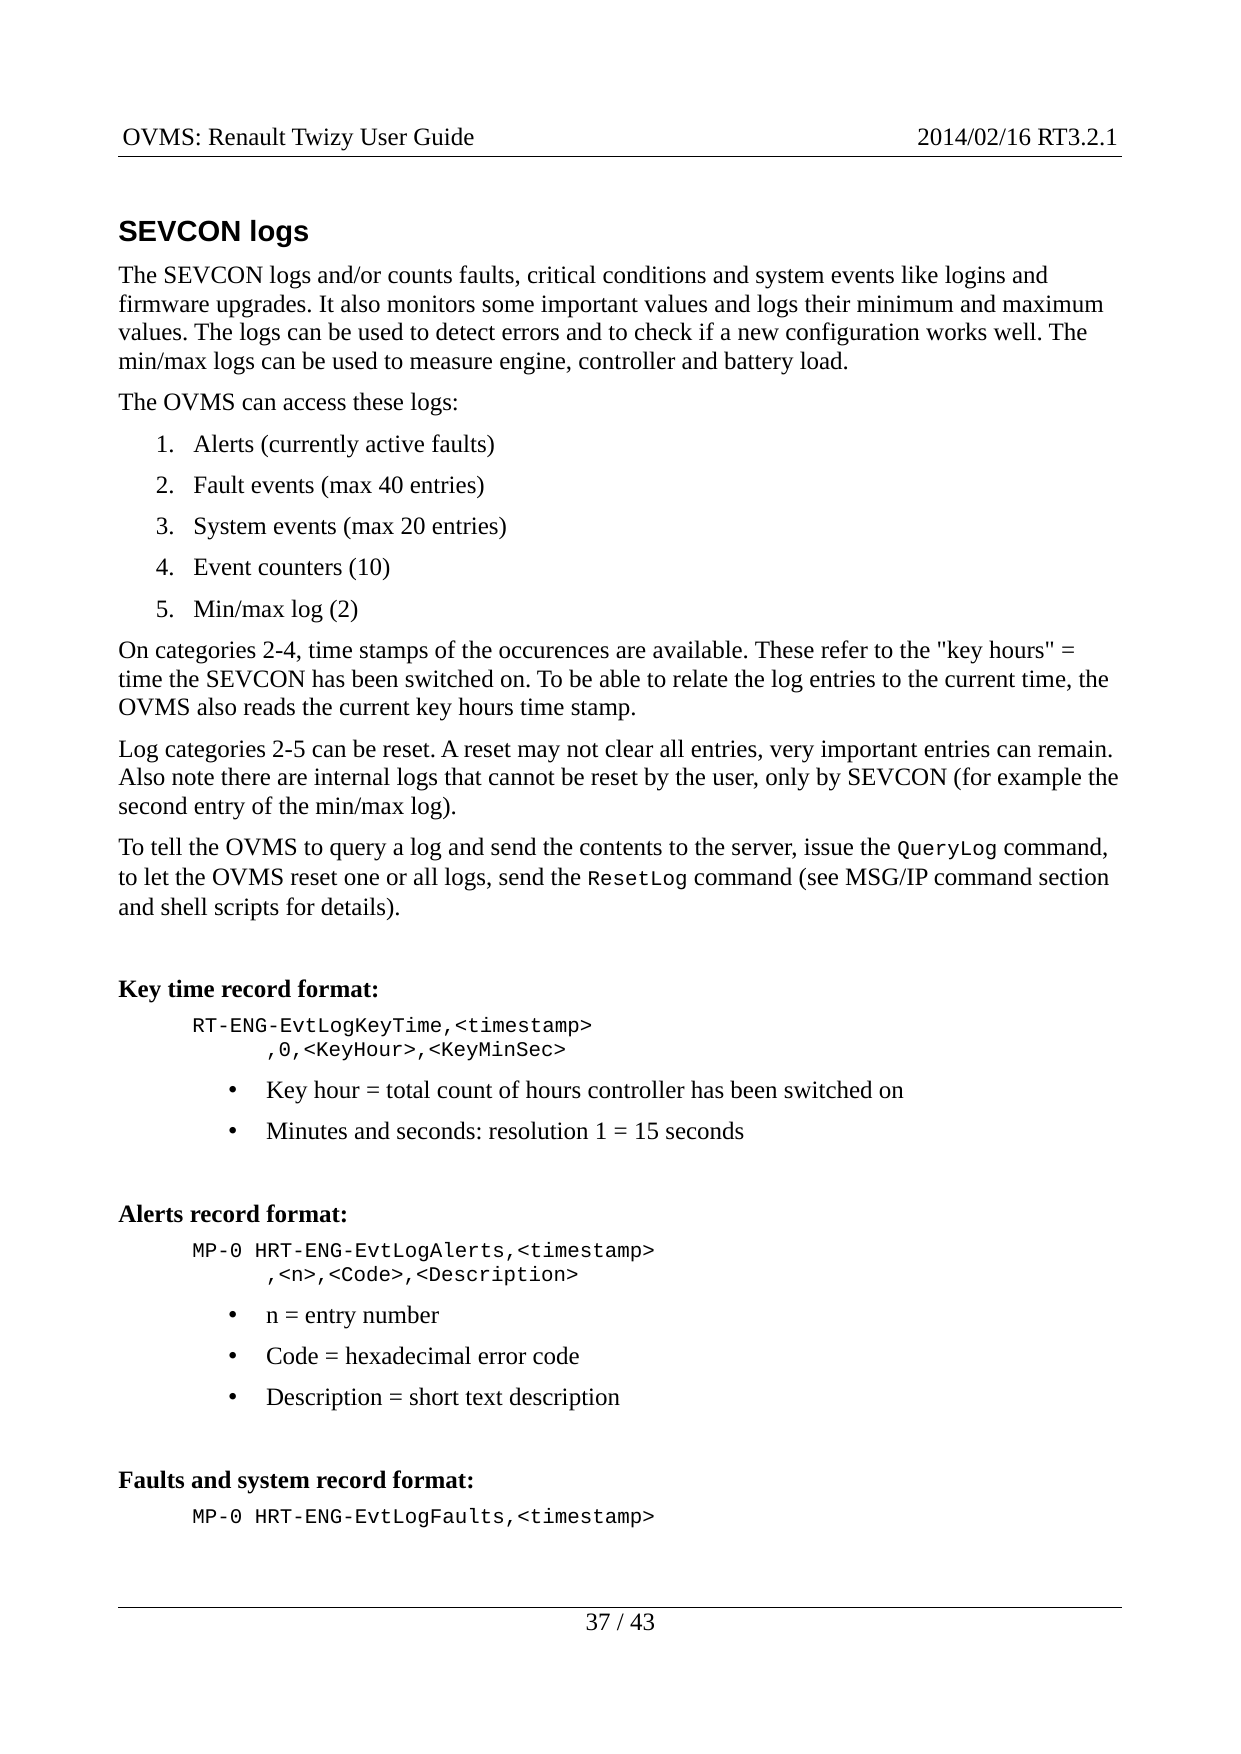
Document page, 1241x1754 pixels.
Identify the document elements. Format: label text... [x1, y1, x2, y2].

text Log categories 2-5 can be reset. A reset may not clear all entries, very important entries can remain. Also note there are internal logs that cannot be reset by the user, only by SEVCON (for example the second entry of the min/max log). [118, 734, 1122, 820]
list System events (max 20 entries) [156, 511, 1122, 540]
text The OVMS can access these logs: [118, 387, 1122, 416]
text On categories 2-4, time stamps of the occurences are available. These refer to the "key hours" = time the SEVCON has been switched on. To be able to relate the log entries to the current time, the OVMS also reads the current key hours time stamp. [118, 635, 1122, 721]
list n = entry number [228, 1300, 1122, 1329]
list Event counters (10) [156, 552, 1122, 581]
subtitle SEVCON logs [118, 214, 1122, 247]
text RT-ENG-EvtLogKeyTime,<timestamp> ,0,<KeyHour>,<KeyMinSec> [192, 1015, 1122, 1063]
list Minutes and seconds: resolution 1 = 15 seconds [228, 1116, 1122, 1145]
list Fault events (max 40 entries) [156, 470, 1122, 499]
list Alerts (currently active faults) [156, 429, 1122, 457]
text MP-0 HRT-ENG-EvtLogAlerts,<timestamp> ,<n>,<Code>,<Description> [192, 1240, 1122, 1287]
text Faults and system record format: [118, 1465, 1122, 1494]
text Alerts record format: [118, 1199, 1122, 1228]
list Description = short text description [228, 1382, 1122, 1411]
list Min/max log (2) [156, 594, 1122, 622]
text The SEVCON logs and/or counts faults, critical conditions and system events like logins and firmware upgrades. It also monitors some important values and logs their minimum and maximum values. The logs can be used to detect errors and to check if a new configuration works well. The min/max logs can be used to measure engine, controller and battery load. [118, 260, 1122, 375]
list Key hour = total count of hours controller has been switched on [228, 1075, 1122, 1104]
text MP-0 HRT-ENG-EvtLogFaults,<timestamp> [192, 1506, 1122, 1530]
text To tell the OVMS to query a log and send the contents to the server, issue the QueryLog command, to let the OVMS reset one or all logs, send the ResetLog command (see MSG/IP command section and shell scripts for details). [118, 832, 1122, 920]
list Code = hexadecimal error code [228, 1341, 1122, 1370]
text Key time record format: [118, 974, 1122, 1003]
